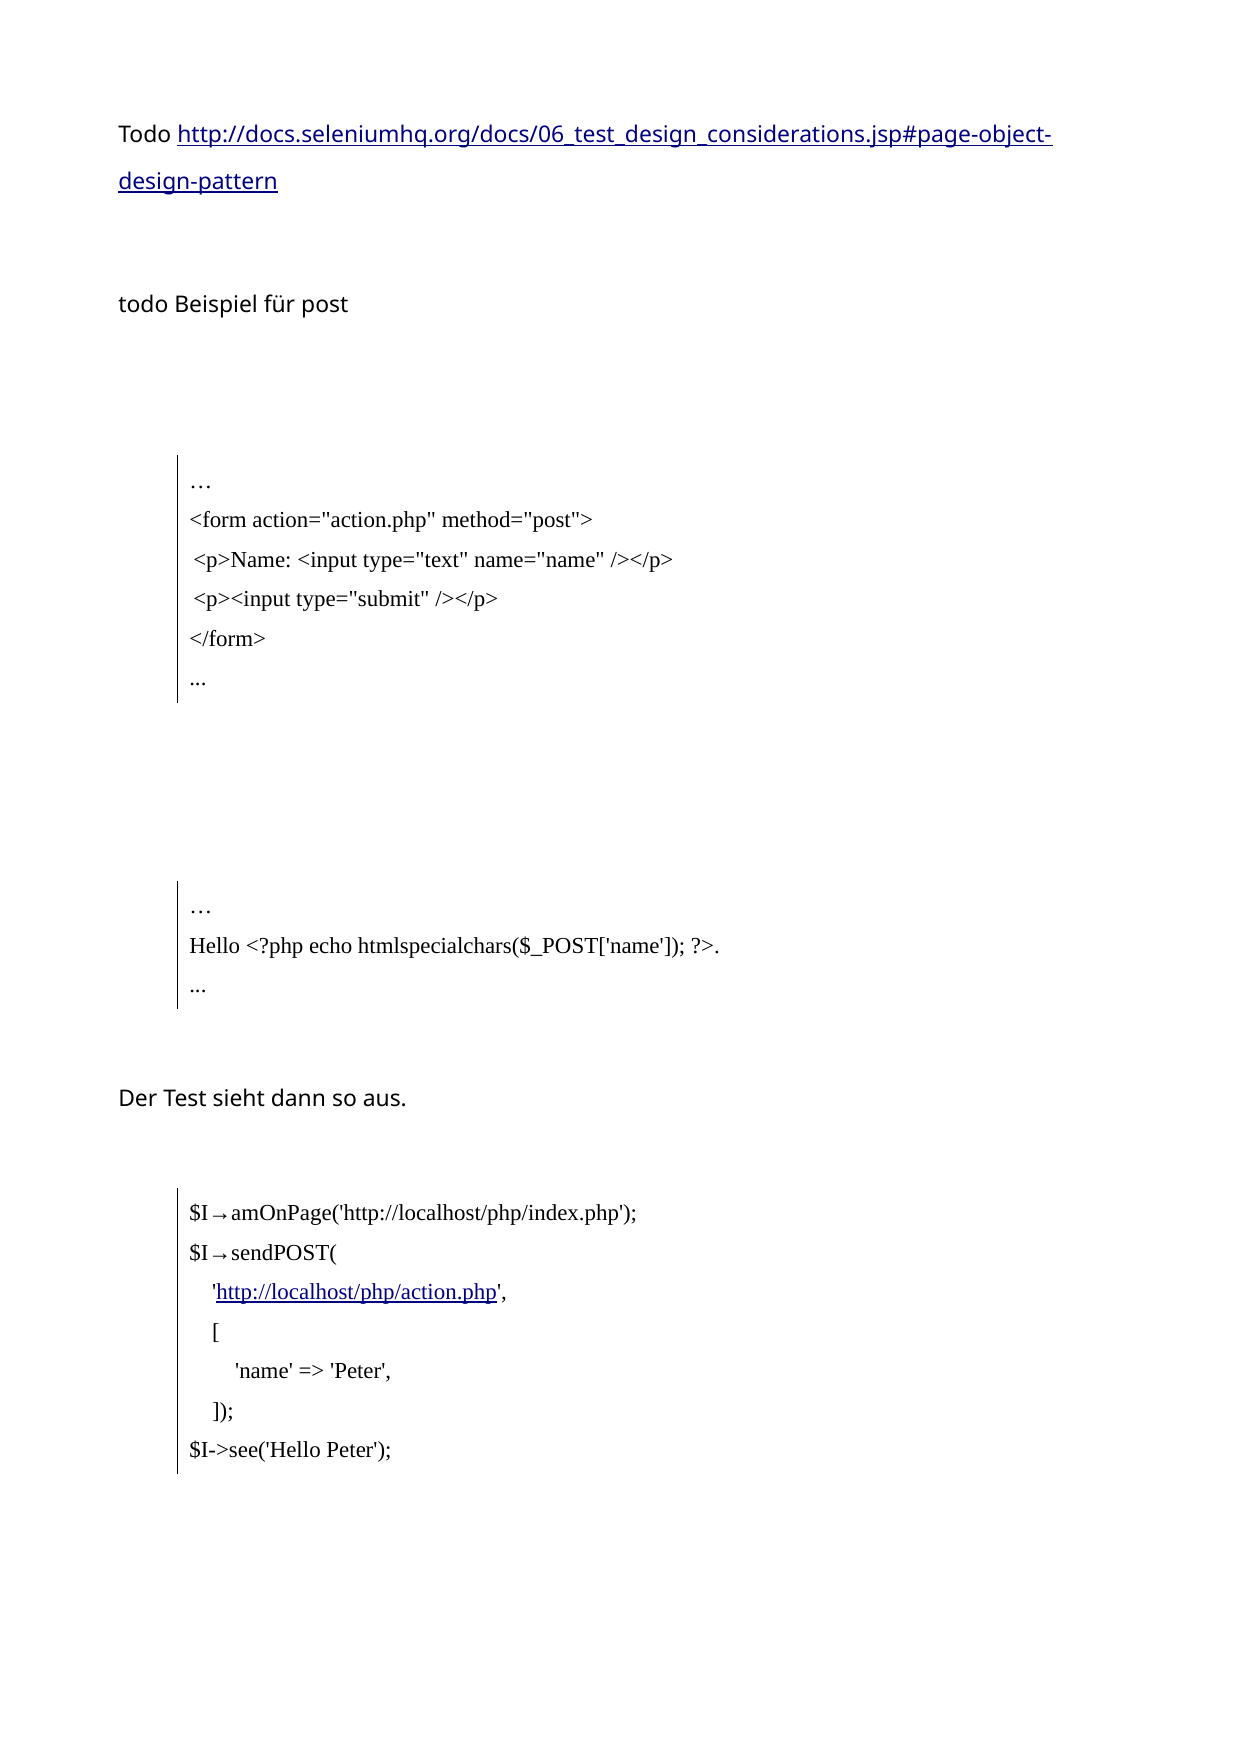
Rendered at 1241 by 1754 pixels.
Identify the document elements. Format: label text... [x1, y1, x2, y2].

text Der Test sieht dann so aus. [118, 1082, 1122, 1113]
text todo Beispiel für post [118, 288, 1122, 319]
text $I→amOnPage('http://localhost/php/index.php'); $I→sendPOST( 'http://localhost/php/action.php', [ 'name' => 'Peter', ]); $I->see('Hello Peter'); [178, 1188, 1122, 1474]
text … <form action="action.php" method="post"> <p>Name: <input type="text" name="name" /></p> <p><input type="submit" /></p> </form> ... [178, 455, 1122, 703]
text … Hello <?php echo htmlspecialchars($_POST['name']); ?>. ... [178, 881, 1122, 1009]
text Todo http://docs.seleniumhq.org/docs/06_test_design_considerations.jsp#page-object-design-pattern [118, 118, 1122, 196]
